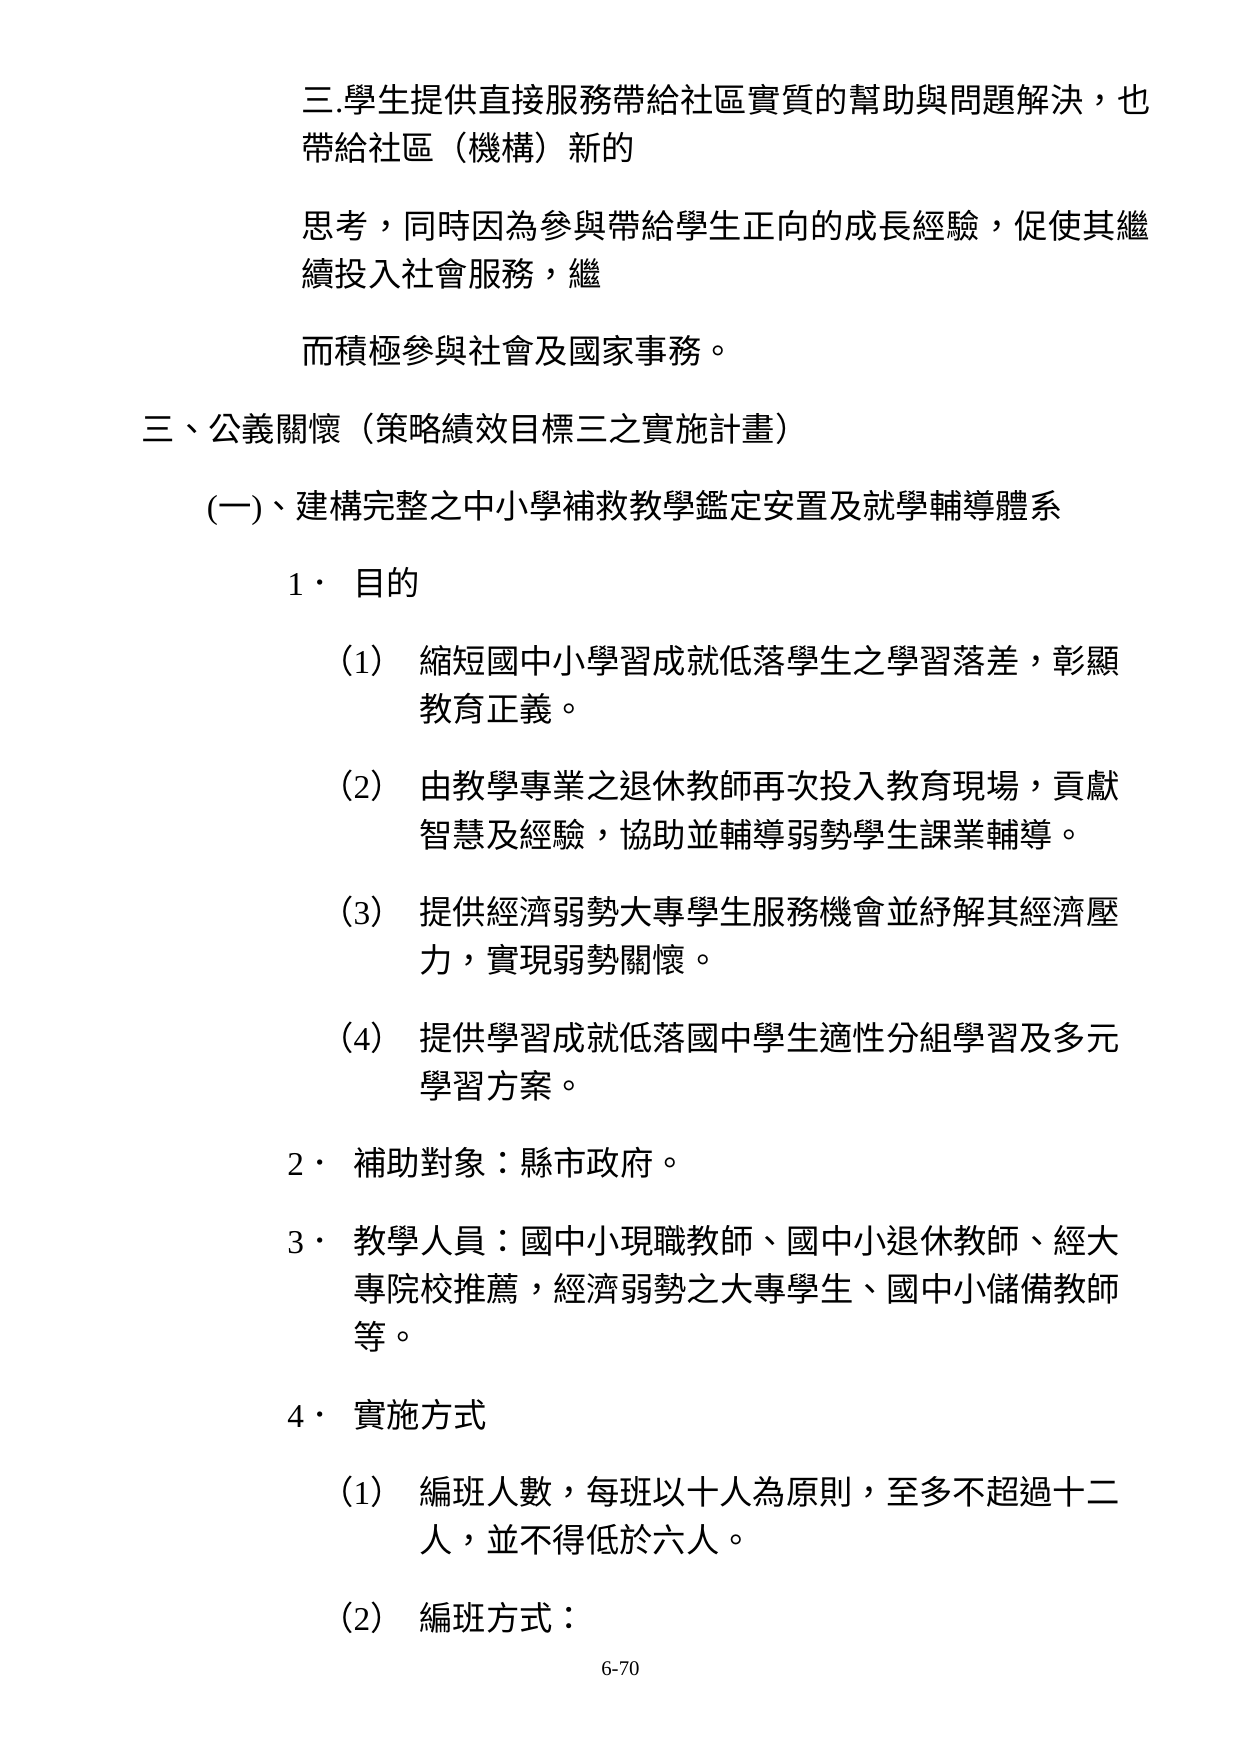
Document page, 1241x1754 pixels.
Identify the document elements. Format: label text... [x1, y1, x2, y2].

list 由教學專業之退休教師再次投入教育現場，貢獻智慧及經驗，協助並輔導弱勢學生課業輔導。 [320, 760, 1152, 857]
list 目的 [287, 557, 1152, 605]
list 提供經濟弱勢大專學生服務機會並紓解其經濟壓力，實現弱勢關懷。 [320, 886, 1152, 982]
list 教學人員：國中小現職教師、國中小退休教師、經大專院校推薦，經濟弱勢之大專學生、國中小儲備教師等。 [287, 1214, 1152, 1359]
list 編班人數，每班以十人為原則，至多不超過十二人，並不得低於六人。 [320, 1466, 1152, 1562]
list 實施方式 [287, 1388, 1152, 1437]
text 三、公義關懷（策略績效目標三之實施計畫） [142, 402, 1152, 451]
text 思考，同時因為參與帶給學生正向的成長經驗，促使其繼續投入社會服務，繼 [301, 199, 1152, 296]
text (一)、建構完整之中小學補救教學鑑定安置及就學輔導體系 [207, 480, 1152, 528]
list 縮短國中小學習成就低落學生之學習落差，彰顯教育正義。 [320, 634, 1152, 731]
text 三.學生提供直接服務帶給社區實質的幫助與問題解決，也帶給社區（機構）新的 [301, 74, 1152, 170]
list 提供學習成就低落國中學生適性分組學習及多元學習方案。 [320, 1011, 1152, 1108]
list 補助對象：縣市政府。 [287, 1137, 1152, 1185]
text 而積極參與社會及國家事務。 [301, 325, 1152, 373]
list 編班方式： [320, 1591, 1152, 1639]
